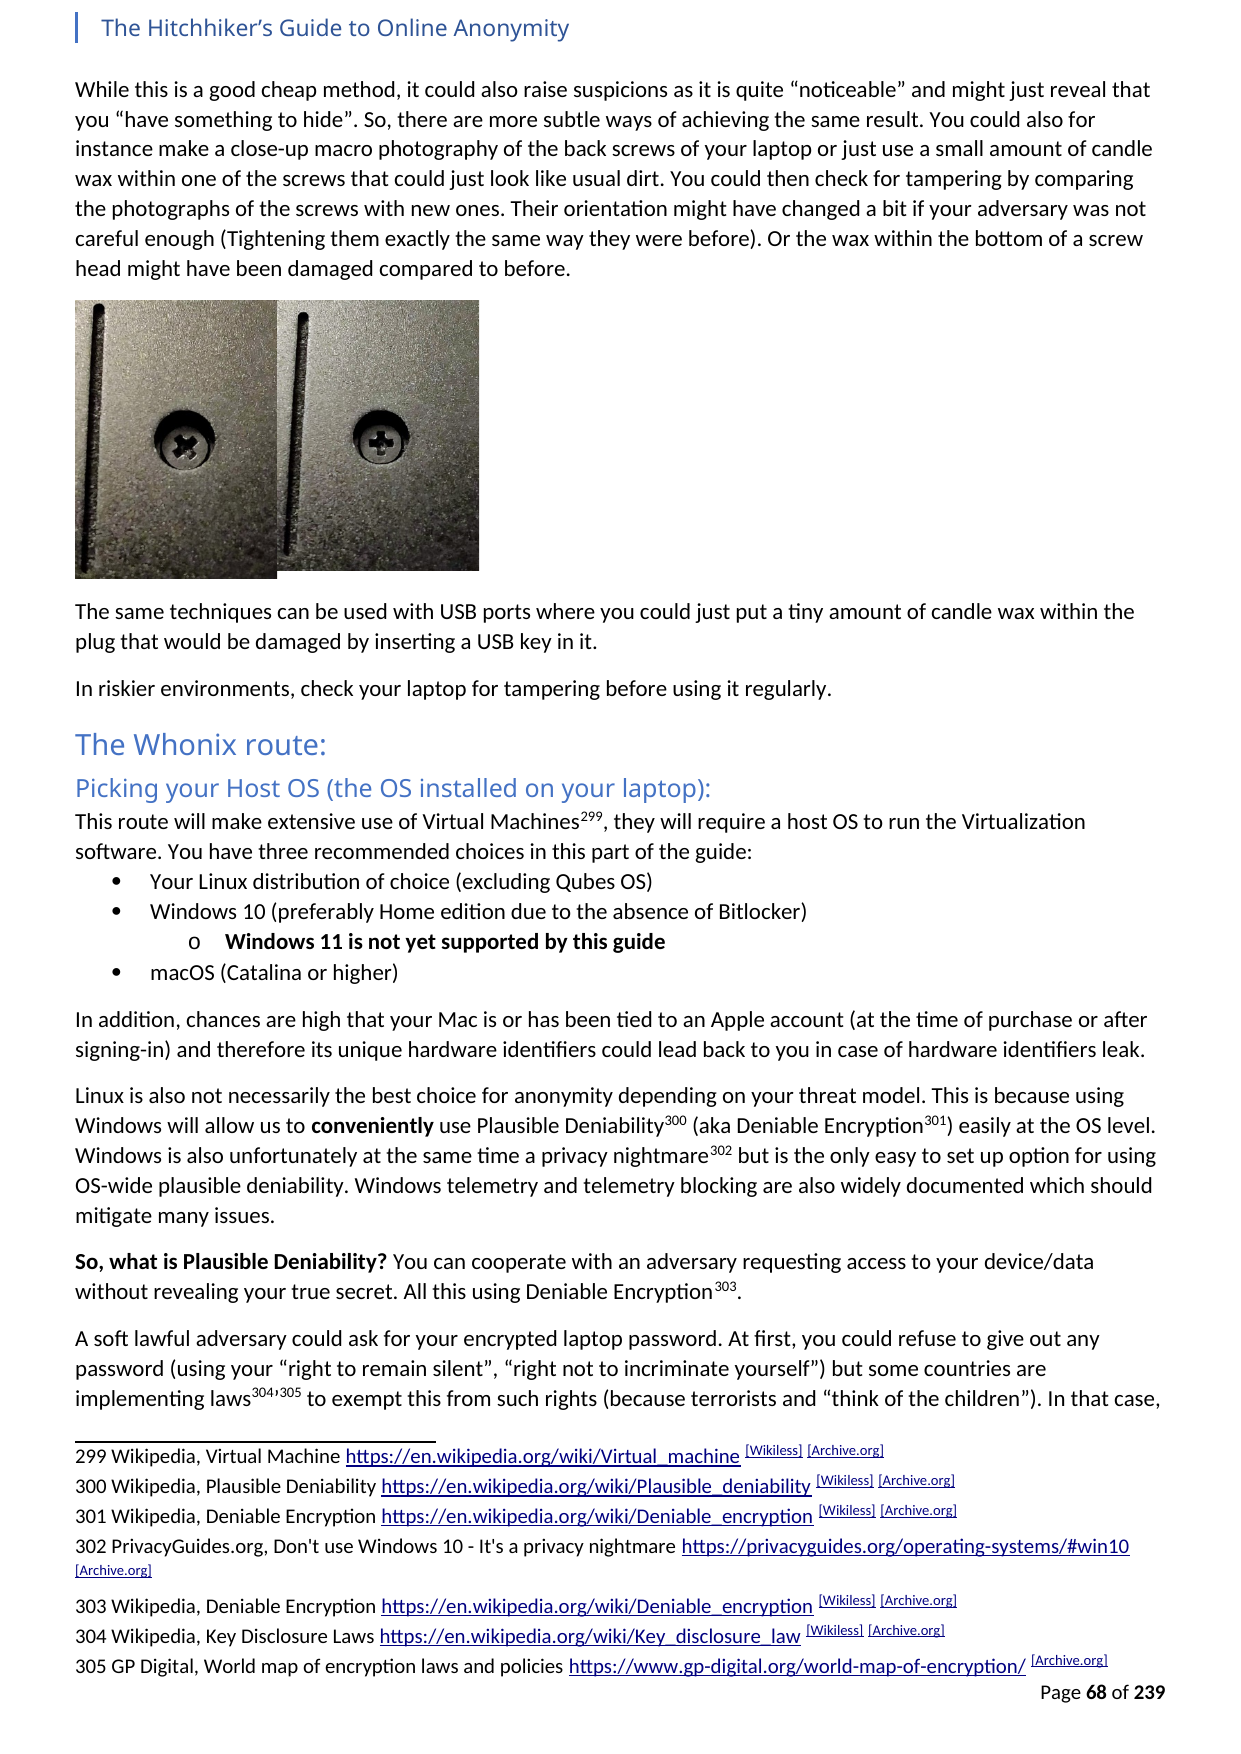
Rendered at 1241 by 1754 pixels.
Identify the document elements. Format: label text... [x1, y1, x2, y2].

text GP Digital, World map of encryption laws and policies https://www.gp-digital.org/world-map-of-encryption/ [Archive.org] [75, 1651, 1165, 1679]
text While this is a good cheap method, it could also raise suspicions as it is quite “noticeable” and might just reveal that you “have something to hide”. So, there are more subtle ways of achieving the same result. You could also for instance make a close-up macro photography of the back screws of your laptop or just use a small amount of candle wax within one of the screws that could just look like usual dirt. You could then check for tampering by comparing the photographs of the screws with new ones. Their orientation might have changed a bit if your adversary was not careful enough (Tightening them exactly the same way they were before). Or the wax within the bottom of a screw head might have been damaged compared to before. [75, 75, 1165, 282]
text The same techniques can be used with USB ports where you could just put a tiny amount of candle wax within the plug that would be damaged by inserting a USB key in it. [75, 597, 1165, 655]
list Your Linux distribution of choice (excluding Qubes OS) [112, 867, 1165, 895]
subtitle The Whonix route: [75, 724, 1165, 764]
text Wikipedia, Deniable Encryption https://en.wikipedia.org/wiki/Deniable_encryption [Wikiless] [Archive.org] [75, 1591, 1165, 1619]
text So, what is Plausible Deniability? You can cooperate with an adversary requesting access to your device/data without revealing your true secret. All this using Deniable Encryption. [75, 1247, 1165, 1305]
text Wikipedia, Plausible Deniability https://en.wikipedia.org/wiki/Plausible_deniability [Wikiless] [Archive.org] [75, 1472, 1165, 1499]
text In riskier environments, check your laptop for tampering before using it regularly. [75, 674, 1165, 702]
list Windows 11 is not yet supported by this guide [187, 927, 1165, 956]
subtitle Picking your Host OS (the OS installed on your laptop): [75, 771, 1165, 805]
text Wikipedia, Key Disclosure Laws https://en.wikipedia.org/wiki/Key_disclosure_law [Wikiless] [Archive.org] [75, 1621, 1165, 1649]
text This route will make extensive use of Virtual Machines, they will require a host OS to run the Virtualization software. You have three recommended choices in this part of the guide: [75, 807, 1165, 865]
picture [75, 300, 480, 579]
list Windows 10 (preferably Home edition due to the absence of Bitlocker) [112, 897, 1165, 925]
text PrivacyGuides.org, Don't use Windows 10 - It's a privacy nightmare https://privacyguides.org/operating-systems/#win10 [Archive.org] [75, 1531, 1165, 1589]
list macOS (Catalina or higher) [112, 958, 1165, 986]
text In addition, chances are high that your Mac is or has been tied to an Apple account (at the time of purchase or after signing-in) and therefore its unique hardware identifiers could lead back to you in case of hardware identifiers leak. [75, 1005, 1165, 1063]
text A soft lawful adversary could ask for your encrypted laptop password. At first, you could refuse to give out any password (using your “right to remain silent”, “right not to incriminate yourself”) but some countries are implementing laws’ to exempt this from such rights (because terrorists and “think of the children”). In that case, [75, 1324, 1165, 1412]
text Linux is also not necessarily the best choice for anonymity depending on your threat model. This is because using Windows will allow us to conveniently use Plausible Deniability (aka Deniable Encryption) easily at the OS level. Windows is also unfortunately at the same time a privacy nightmare but is the only easy to set up option for using OS-wide plausible deniability. Windows telemetry and telemetry blocking are also widely documented which should mitigate many issues. [75, 1081, 1165, 1229]
text Wikipedia, Virtual Machine https://en.wikipedia.org/wiki/Virtual_machine [Wikiless] [Archive.org] [75, 1442, 1165, 1470]
text Wikipedia, Deniable Encryption https://en.wikipedia.org/wiki/Deniable_encryption [Wikiless] [Archive.org] [75, 1501, 1165, 1529]
